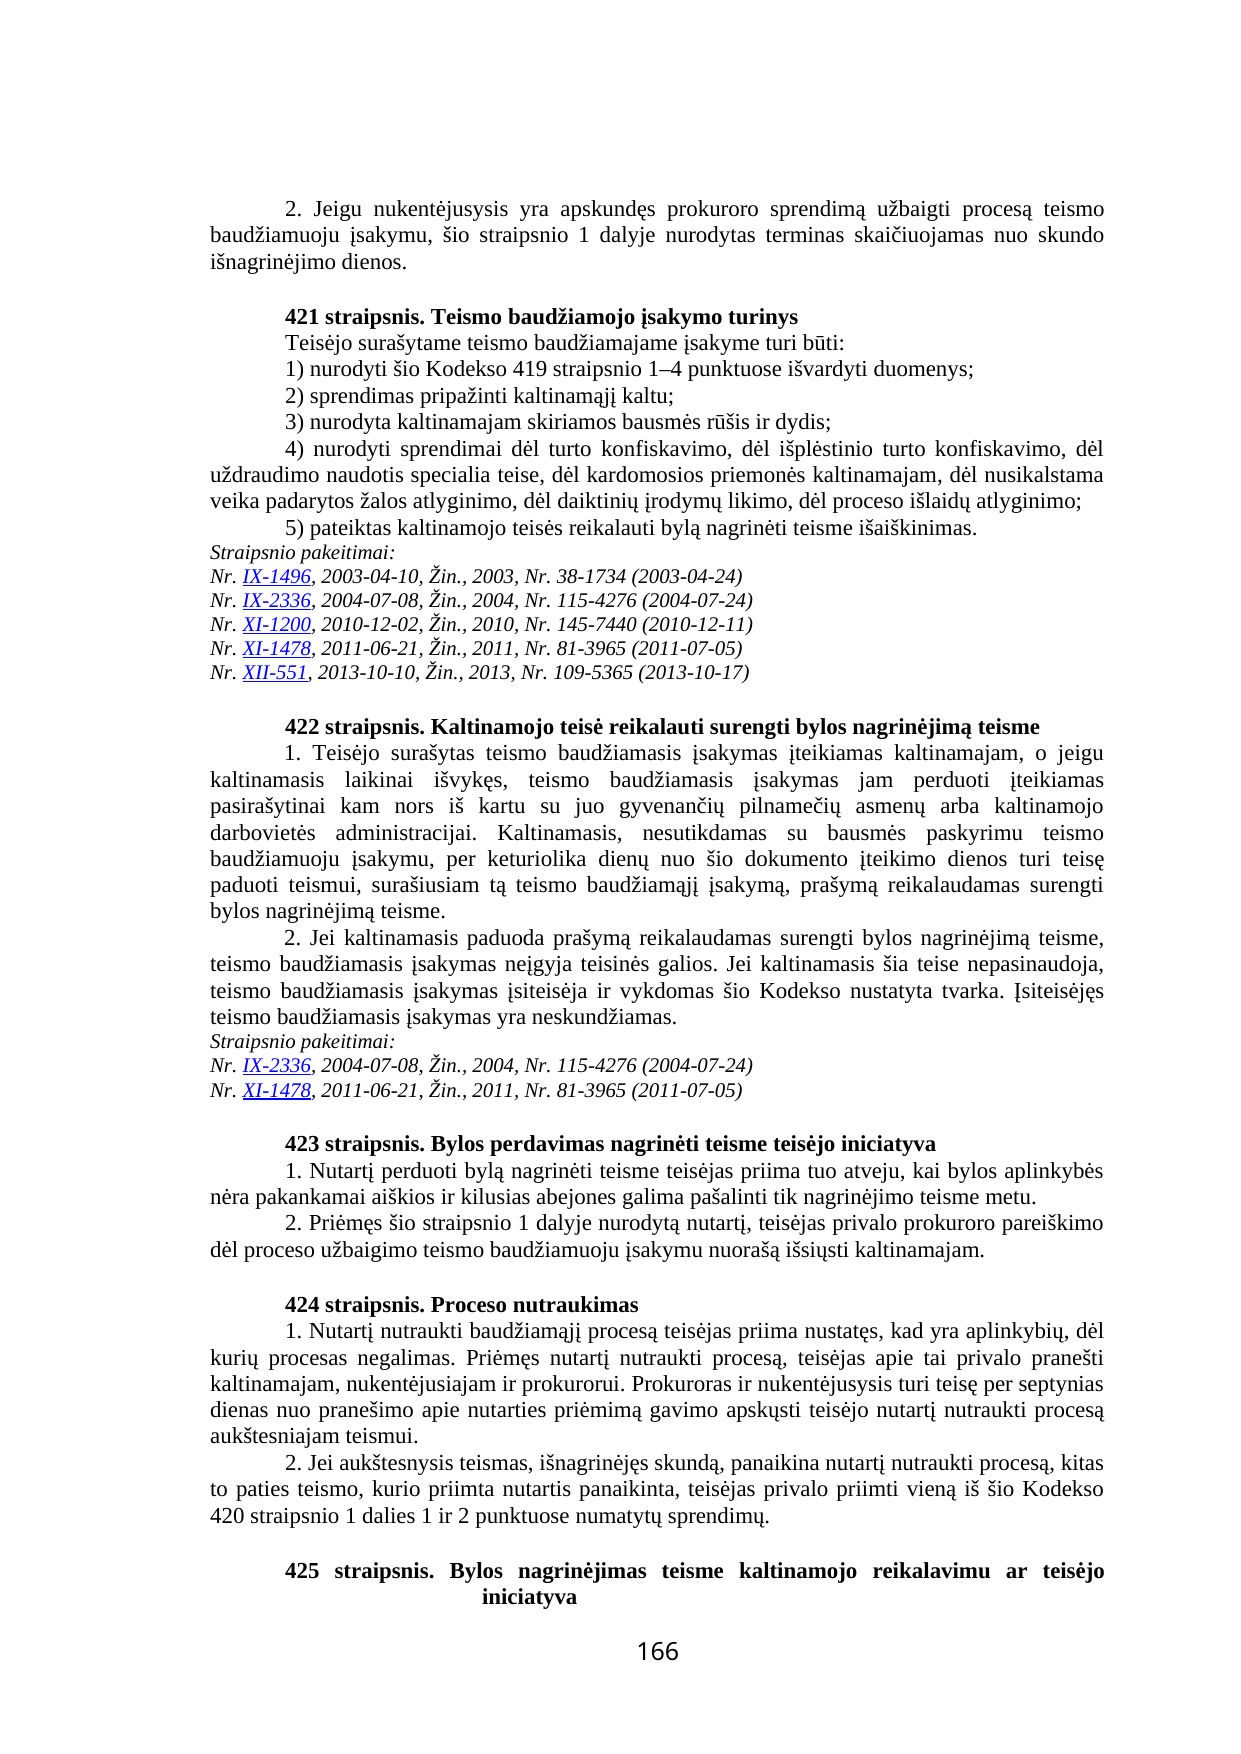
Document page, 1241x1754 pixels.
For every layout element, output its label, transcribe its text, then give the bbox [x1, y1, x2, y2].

text Teisėjo surašytame teismo baudžiamajame įsakyme turi būti: [210, 329, 1106, 356]
text 3) nurodyta kaltinamajam skiriamos bausmės rūšis ir dydis; [210, 408, 1106, 434]
text Nr. XI-1478, 2011-06-21, Žin., 2011, Nr. 81-3965 (2011-07-05) [210, 636, 1106, 660]
text Nr. XI-1478, 2011-06-21, Žin., 2011, Nr. 81-3965 (2011-07-05) [210, 1077, 1106, 1102]
text 422 straipsnis. Kaltinamojo teisė reikalauti surengti bylos nagrinėjimą teisme [285, 713, 1106, 739]
text Nr. IX-2336, 2004-07-08, Žin., 2004, Nr. 115-4276 (2004-07-24) [210, 1053, 1106, 1077]
text Nr. XII-551, 2013-10-10, Žin., 2013, Nr. 109-5365 (2013-10-17) [210, 660, 1106, 684]
text Straipsnio pakeitimai: [210, 540, 1106, 564]
text Nr. XI-1200, 2010-12-02, Žin., 2010, Nr. 145-7440 (2010-12-11) [210, 612, 1106, 636]
text 5) pateiktas kaltinamojo teisės reikalauti bylą nagrinėti teisme išaiškinimas. [210, 514, 1106, 540]
text 425 straipsnis. Bylos nagrinėjimas teisme kaltinamojo reikalavimu ar teisėjo iniciatyva [285, 1557, 1106, 1609]
text Straipsnio pakeitimai: [210, 1029, 1106, 1053]
text 2) sprendimas pripažinti kaltinamąjį kaltu; [210, 382, 1106, 408]
text 423 straipsnis. Bylos perdavimas nagrinėti teisme teisėjo iniciatyva [210, 1130, 1106, 1157]
text 2. Jei kaltinamasis paduoda prašymą reikalaudamas surengti bylos nagrinėjimą teisme, teismo baudžiamasis įsakymas neįgyja teisinės galios. Jei kaltinamasis šia teise nepasinaudoja, teismo baudžiamasis įsakymas įsiteisėja ir vykdomas šio Kodekso nustatyta tvarka. Įsiteisėjęs teismo baudžiamasis įsakymas yra neskundžiamas. [210, 924, 1106, 1029]
text Nr. IX-1496, 2003-04-10, Žin., 2003, Nr. 38-1734 (2003-04-24) [210, 564, 1106, 588]
text 2. Priėmęs šio straipsnio 1 dalyje nurodytą nutartį, teisėjas privalo prokuroro pareiškimo dėl proceso užbaigimo teismo baudžiamuoju įsakymu nuorašą išsiųsti kaltinamajam. [210, 1209, 1106, 1262]
text 424 straipsnis. Proceso nutraukimas [285, 1291, 1106, 1317]
text 2. Jeigu nukentėjusysis yra apskundęs prokuroro sprendimą užbaigti procesą teismo baudžiamuoju įsakymu, šio straipsnio 1 dalyje nurodytas terminas skaičiuojamas nuo skundo išnagrinėjimo dienos. [210, 195, 1106, 274]
text 1) nurodyti šio Kodekso 419 straipsnio 1–4 punktuose išvardyti duomenys; [210, 356, 1106, 382]
text Nr. IX-2336, 2004-07-08, Žin., 2004, Nr. 115-4276 (2004-07-24) [210, 588, 1106, 612]
text 421 straipsnis. Teismo baudžiamojo įsakymo turinys [210, 303, 1106, 329]
text 1. Teisėjo surašytas teismo baudžiamasis įsakymas įteikiamas kaltinamajam, o jeigu kaltinamasis laikinai išvykęs, teismo baudžiamasis įsakymas jam perduoti įteikiamas pasirašytinai kam nors iš kartu su juo gyvenančių pilnamečių asmenų arba kaltinamojo darbovietės administracijai. Kaltinamasis, nesutikdamas su bausmės paskyrimu teismo baudžiamuoju įsakymu, per keturiolika dienų nuo šio dokumento įteikimo dienos turi teisę paduoti teismui, surašiusiam tą teismo baudžiamąjį įsakymą, prašymą reikalaudamas surengti bylos nagrinėjimą teisme. [210, 739, 1106, 924]
text 2. Jei aukštesnysis teismas, išnagrinėjęs skundą, panaikina nutartį nutraukti procesą, kitas to paties teismo, kurio priimta nutartis panaikinta, teisėjas privalo priimti vieną iš šio Kodekso 420 straipsnio 1 dalies 1 ir 2 punktuose numatytų sprendimų. [210, 1449, 1106, 1528]
text 1. Nutartį perduoti bylą nagrinėti teisme teisėjas priima tuo atveju, kai bylos aplinkybės nėra pakankamai aiškios ir kilusias abejones galima pašalinti tik nagrinėjimo teisme metu. [210, 1157, 1106, 1209]
text 1. Nutartį nutraukti baudžiamąjį procesą teisėjas priima nustatęs, kad yra aplinkybių, dėl kurių procesas negalimas. Priėmęs nutartį nutraukti procesą, teisėjas apie tai privalo pranešti kaltinamajam, nukentėjusiajam ir prokurorui. Prokuroras ir nukentėjusysis turi teisę per septynias dienas nuo pranešimo apie nutarties priėmimą gavimo apskųsti teisėjo nutartį nutraukti procesą aukštesniajam teismui. [210, 1317, 1106, 1449]
text 4) nurodyti sprendimai dėl turto konfiskavimo, dėl išplėstinio turto konfiskavimo, dėl uždraudimo naudotis specialia teise, dėl kardomosios priemonės kaltinamajam, dėl nusikalstama veika padarytos žalos atlyginimo, dėl daiktinių įrodymų likimo, dėl proceso išlaidų atlyginimo; [210, 434, 1106, 514]
